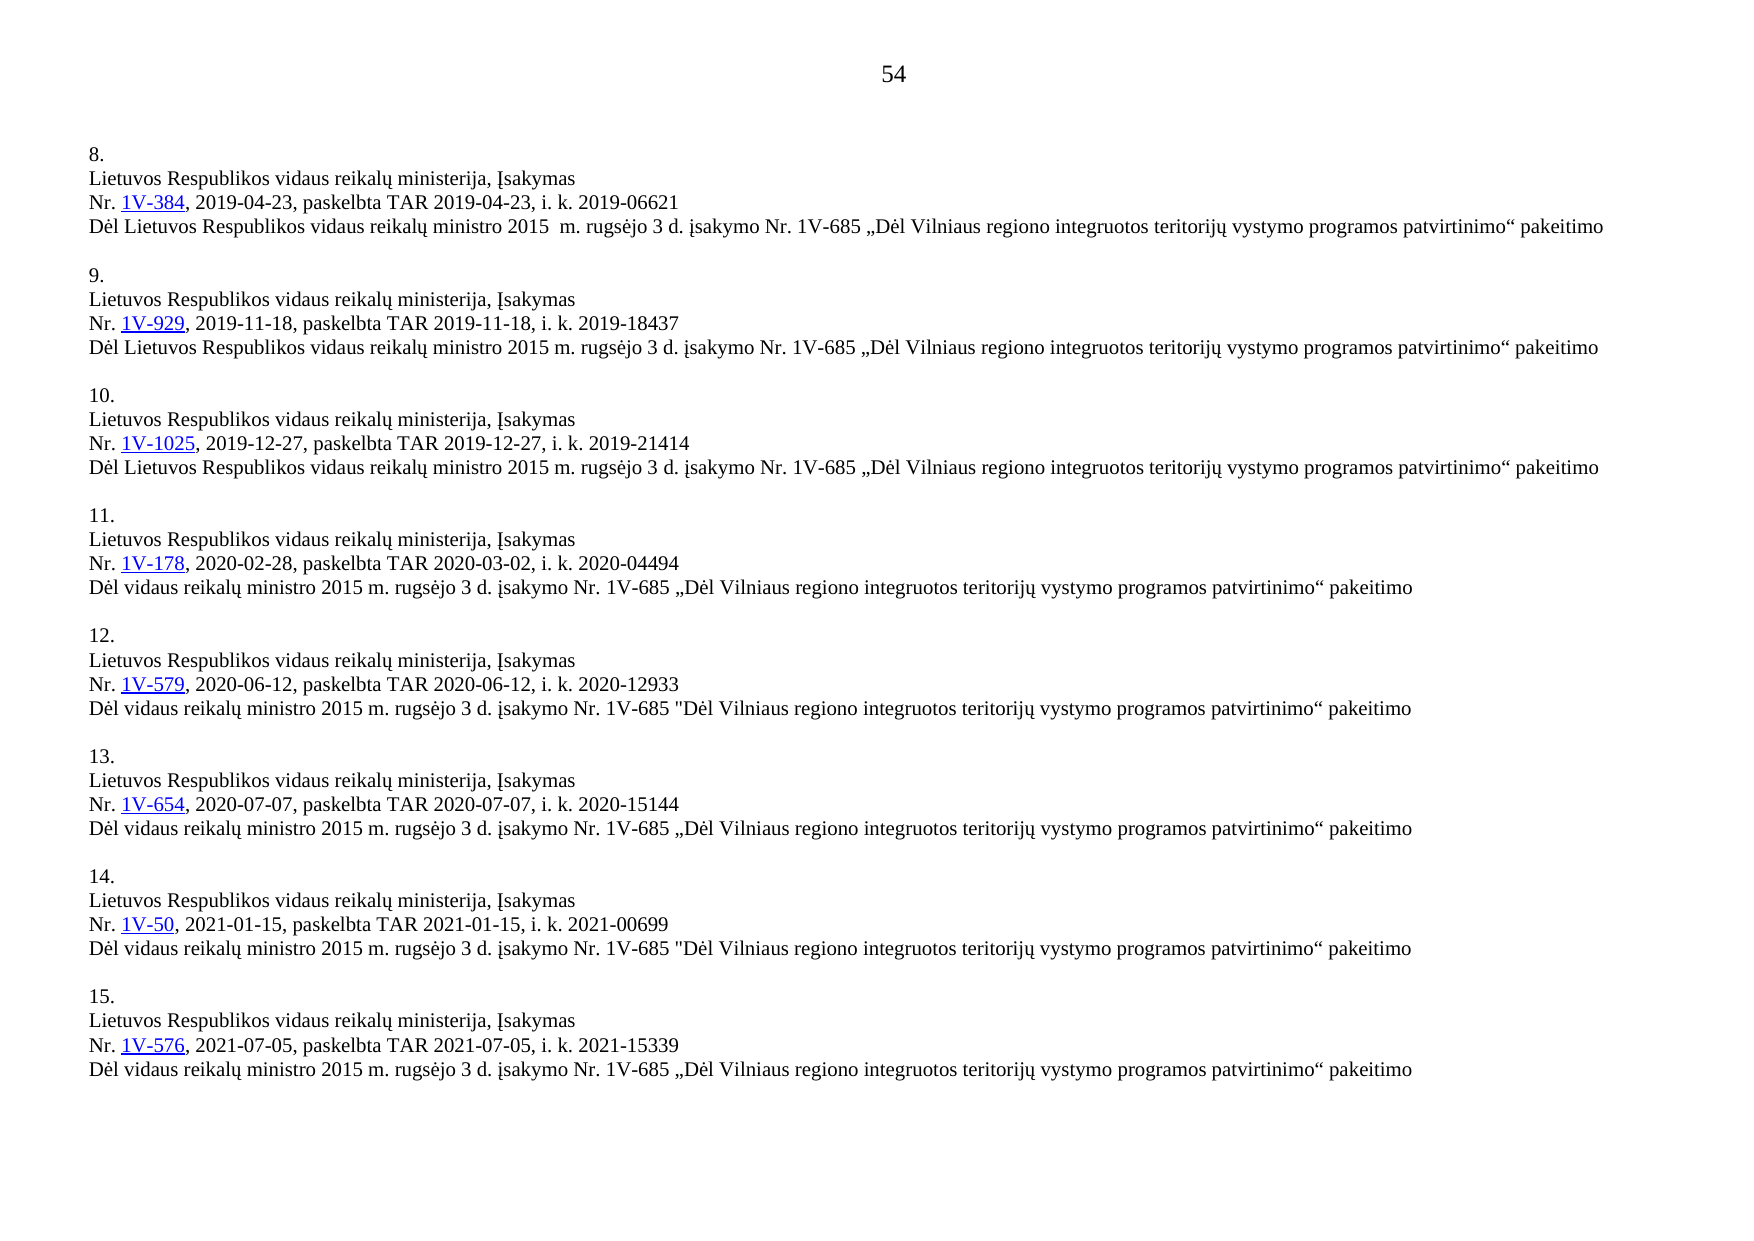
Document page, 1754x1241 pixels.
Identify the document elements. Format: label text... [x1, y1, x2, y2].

text Nr. 1V-1025, 2019-12-27, paskelbta TAR 2019-12-27, i. k. 2019-21414 [89, 431, 1698, 455]
text Dėl vidaus reikalų ministro 2015 m. rugsėjo 3 d. įsakymo Nr. 1V-685 „Dėl Vilniaus regiono integruotos teritorijų vystymo programos patvirtinimo“ pakeitimo [89, 575, 1698, 599]
text Lietuvos Respublikos vidaus reikalų ministerija, Įsakymas [89, 1008, 1698, 1032]
text 9. [89, 262, 1698, 287]
text Nr. 1V-178, 2020-02-28, paskelbta TAR 2020-03-02, i. k. 2020-04494 [89, 551, 1698, 575]
text Nr. 1V-654, 2020-07-07, paskelbta TAR 2020-07-07, i. k. 2020-15144 [89, 792, 1698, 816]
text Dėl vidaus reikalų ministro 2015 m. rugsėjo 3 d. įsakymo Nr. 1V-685 "Dėl Vilniaus regiono integruotos teritorijų vystymo programos patvirtinimo“ pakeitimo [89, 696, 1698, 720]
text 14. [89, 864, 1698, 888]
text Nr. 1V-50, 2021-01-15, paskelbta TAR 2021-01-15, i. k. 2021-00699 [89, 912, 1698, 936]
text 11. [89, 503, 1698, 527]
text Lietuvos Respublikos vidaus reikalų ministerija, Įsakymas [89, 888, 1698, 912]
text Lietuvos Respublikos vidaus reikalų ministerija, Įsakymas [89, 527, 1698, 551]
text Lietuvos Respublikos vidaus reikalų ministerija, Įsakymas [89, 647, 1698, 672]
text 12. [89, 623, 1698, 647]
text Dėl vidaus reikalų ministro 2015 m. rugsėjo 3 d. įsakymo Nr. 1V-685 „Dėl Vilniaus regiono integruotos teritorijų vystymo programos patvirtinimo“ pakeitimo [89, 1057, 1698, 1081]
text Lietuvos Respublikos vidaus reikalų ministerija, Įsakymas [89, 768, 1698, 792]
text Lietuvos Respublikos vidaus reikalų ministerija, Įsakymas [89, 287, 1698, 311]
text Nr. 1V-384, 2019-04-23, paskelbta TAR 2019-04-23, i. k. 2019-06621 [89, 190, 1698, 214]
text Nr. 1V-576, 2021-07-05, paskelbta TAR 2021-07-05, i. k. 2021-15339 [89, 1032, 1698, 1057]
text Dėl Lietuvos Respublikos vidaus reikalų ministro 2015 m. rugsėjo 3 d. įsakymo Nr. 1V-685 „Dėl Vilniaus regiono integruotos teritorijų vystymo programos patvirtinimo“ pakeitimo [89, 455, 1698, 479]
text Dėl Lietuvos Respublikos vidaus reikalų ministro 2015 m. rugsėjo 3 d. įsakymo Nr. 1V-685 „Dėl Vilniaus regiono integruotos teritorijų vystymo programos patvirtinimo“ pakeitimo [89, 335, 1698, 359]
text Nr. 1V-579, 2020-06-12, paskelbta TAR 2020-06-12, i. k. 2020-12933 [89, 672, 1698, 696]
text Dėl vidaus reikalų ministro 2015 m. rugsėjo 3 d. įsakymo Nr. 1V-685 „Dėl Vilniaus regiono integruotos teritorijų vystymo programos patvirtinimo“ pakeitimo [89, 816, 1698, 840]
text 10. [89, 383, 1698, 407]
text Lietuvos Respublikos vidaus reikalų ministerija, Įsakymas [89, 407, 1698, 431]
text 13. [89, 744, 1698, 768]
text Lietuvos Respublikos vidaus reikalų ministerija, Įsakymas [89, 166, 1698, 190]
text Dėl vidaus reikalų ministro 2015 m. rugsėjo 3 d. įsakymo Nr. 1V-685 "Dėl Vilniaus regiono integruotos teritorijų vystymo programos patvirtinimo“ pakeitimo [89, 936, 1698, 960]
text Nr. 1V-929, 2019-11-18, paskelbta TAR 2019-11-18, i. k. 2019-18437 [89, 311, 1698, 335]
text 8. [89, 142, 1698, 166]
text Dėl Lietuvos Respublikos vidaus reikalų ministro 2015 m. rugsėjo 3 d. įsakymo Nr. 1V-685 „Dėl Vilniaus regiono integruotos teritorijų vystymo programos patvirtinimo“ pakeitimo [89, 214, 1698, 238]
text 15. [89, 984, 1698, 1008]
